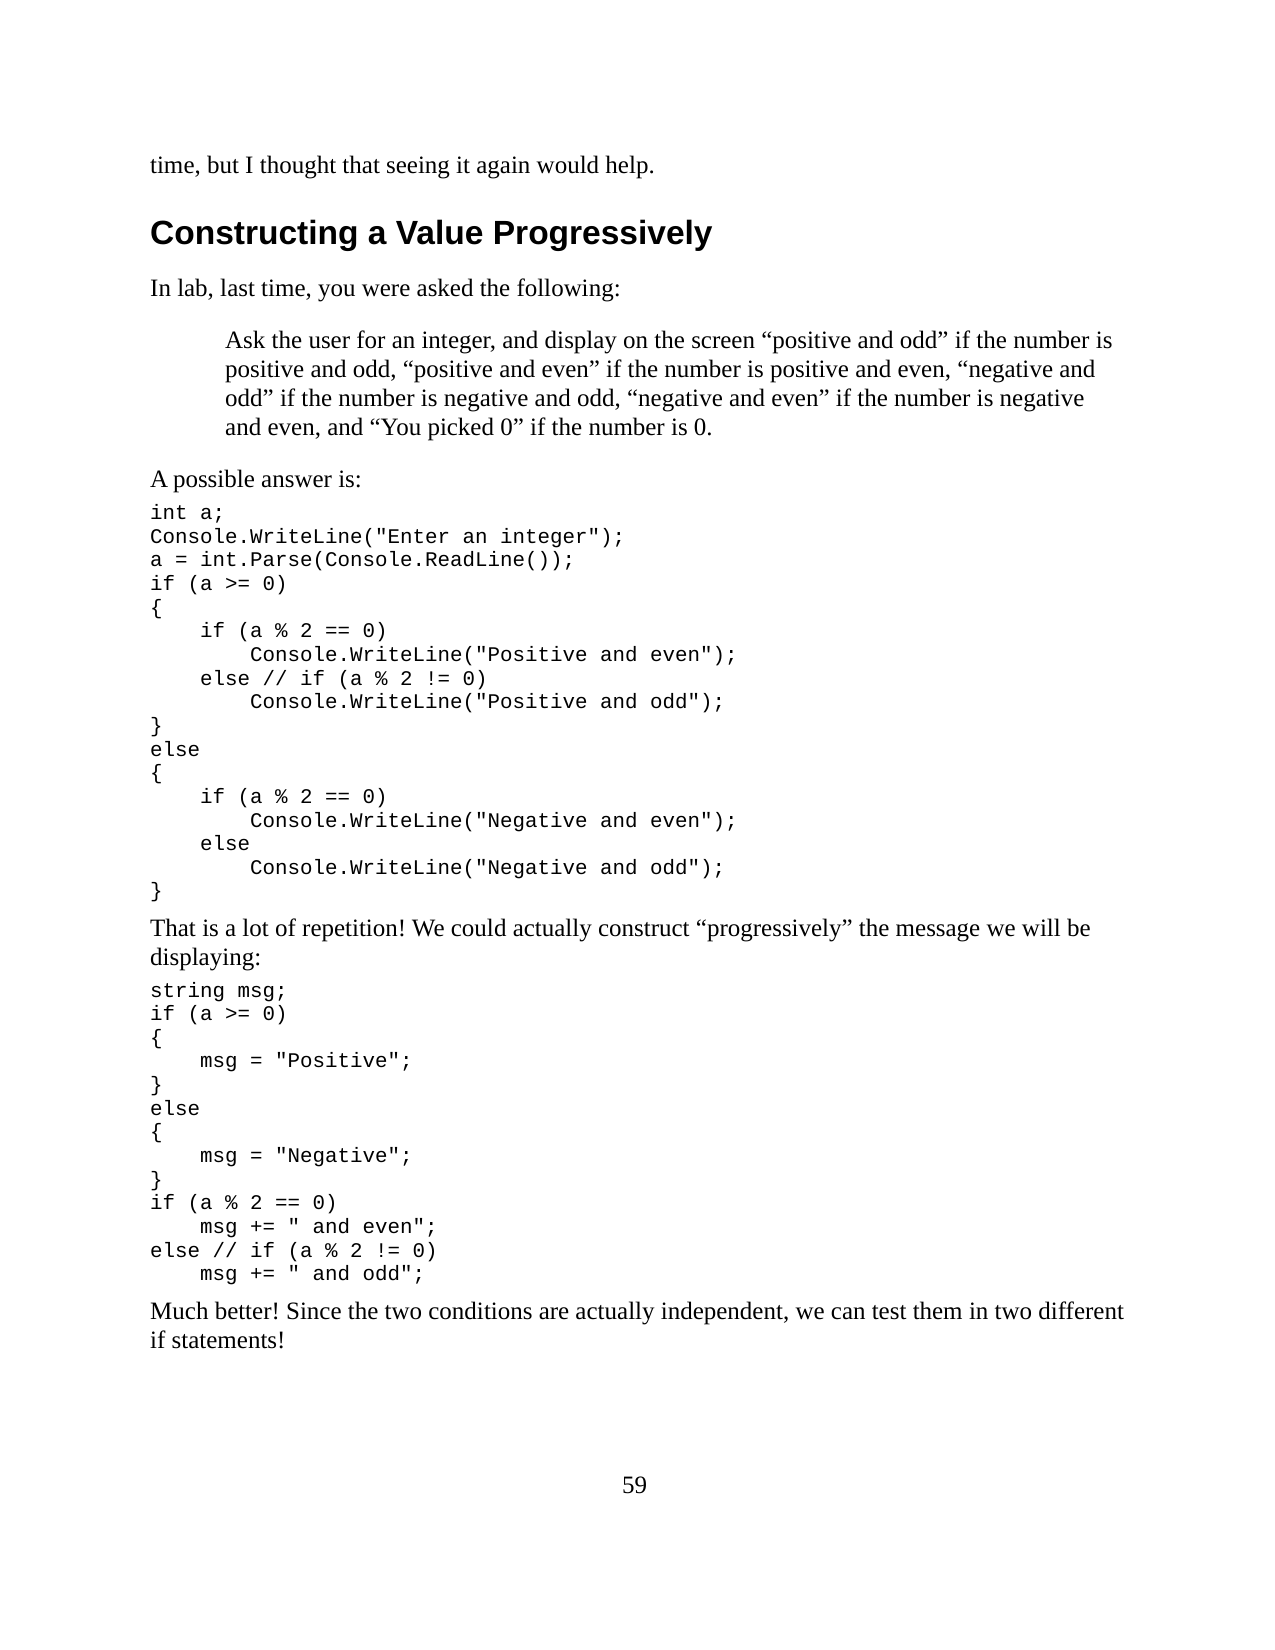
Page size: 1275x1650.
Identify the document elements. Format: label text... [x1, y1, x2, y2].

text else // if (a % 2 != 0) [150, 1240, 1125, 1263]
text Console.WriteLine("Positive and odd"); [150, 691, 1125, 715]
text In lab, last time, you were asked the following: [150, 273, 1125, 302]
text if (a % 2 == 0) [150, 620, 1125, 644]
text } [150, 1169, 1125, 1192]
text Much better! Since the two conditions are actually independent, we can test them in two different if statements! [150, 1296, 1125, 1353]
text } [150, 1074, 1125, 1098]
text else [150, 739, 1125, 762]
text msg += " and odd"; [150, 1263, 1125, 1287]
text } [150, 715, 1125, 739]
text Console.WriteLine("Positive and even"); [150, 644, 1125, 668]
text string msg; [150, 979, 1125, 1003]
text msg = "Negative"; [150, 1145, 1125, 1169]
text int a; [150, 502, 1125, 526]
text else // if (a % 2 != 0) [150, 668, 1125, 691]
text if (a % 2 == 0) [150, 786, 1125, 809]
text That is a lot of repetition! We could actually construct “progressively” the message we will be displaying: [150, 913, 1125, 971]
text { [150, 762, 1125, 786]
text if (a % 2 == 0) [150, 1192, 1125, 1216]
text if (a >= 0) [150, 573, 1125, 597]
text Console.WriteLine("Negative and odd"); [150, 857, 1125, 881]
text } [150, 881, 1125, 904]
subtitle Constructing a Value Progressively [150, 213, 1125, 251]
text Console.WriteLine("Negative and even"); [150, 809, 1125, 833]
text a = int.Parse(Console.ReadLine()); [150, 549, 1125, 573]
text time, but I thought that seeing it again would help. [150, 150, 1125, 179]
text msg = "Positive"; [150, 1051, 1125, 1074]
text msg += " and even"; [150, 1216, 1125, 1240]
text Ask the user for an integer, and display on the screen “positive and odd” if the number is positive and odd, “positive and even” if the number is positive and even, “negative and odd” if the number is negative and odd, “negative and even” if the number is negative and even, and “You picked 0” if the number is 0. [225, 326, 1125, 441]
text { [150, 597, 1125, 620]
text Console.WriteLine("Enter an integer"); [150, 526, 1125, 549]
text else [150, 1098, 1125, 1121]
text else [150, 833, 1125, 857]
text if (a >= 0) [150, 1003, 1125, 1027]
text { [150, 1121, 1125, 1145]
text { [150, 1027, 1125, 1051]
text A possible answer is: [150, 464, 1125, 493]
